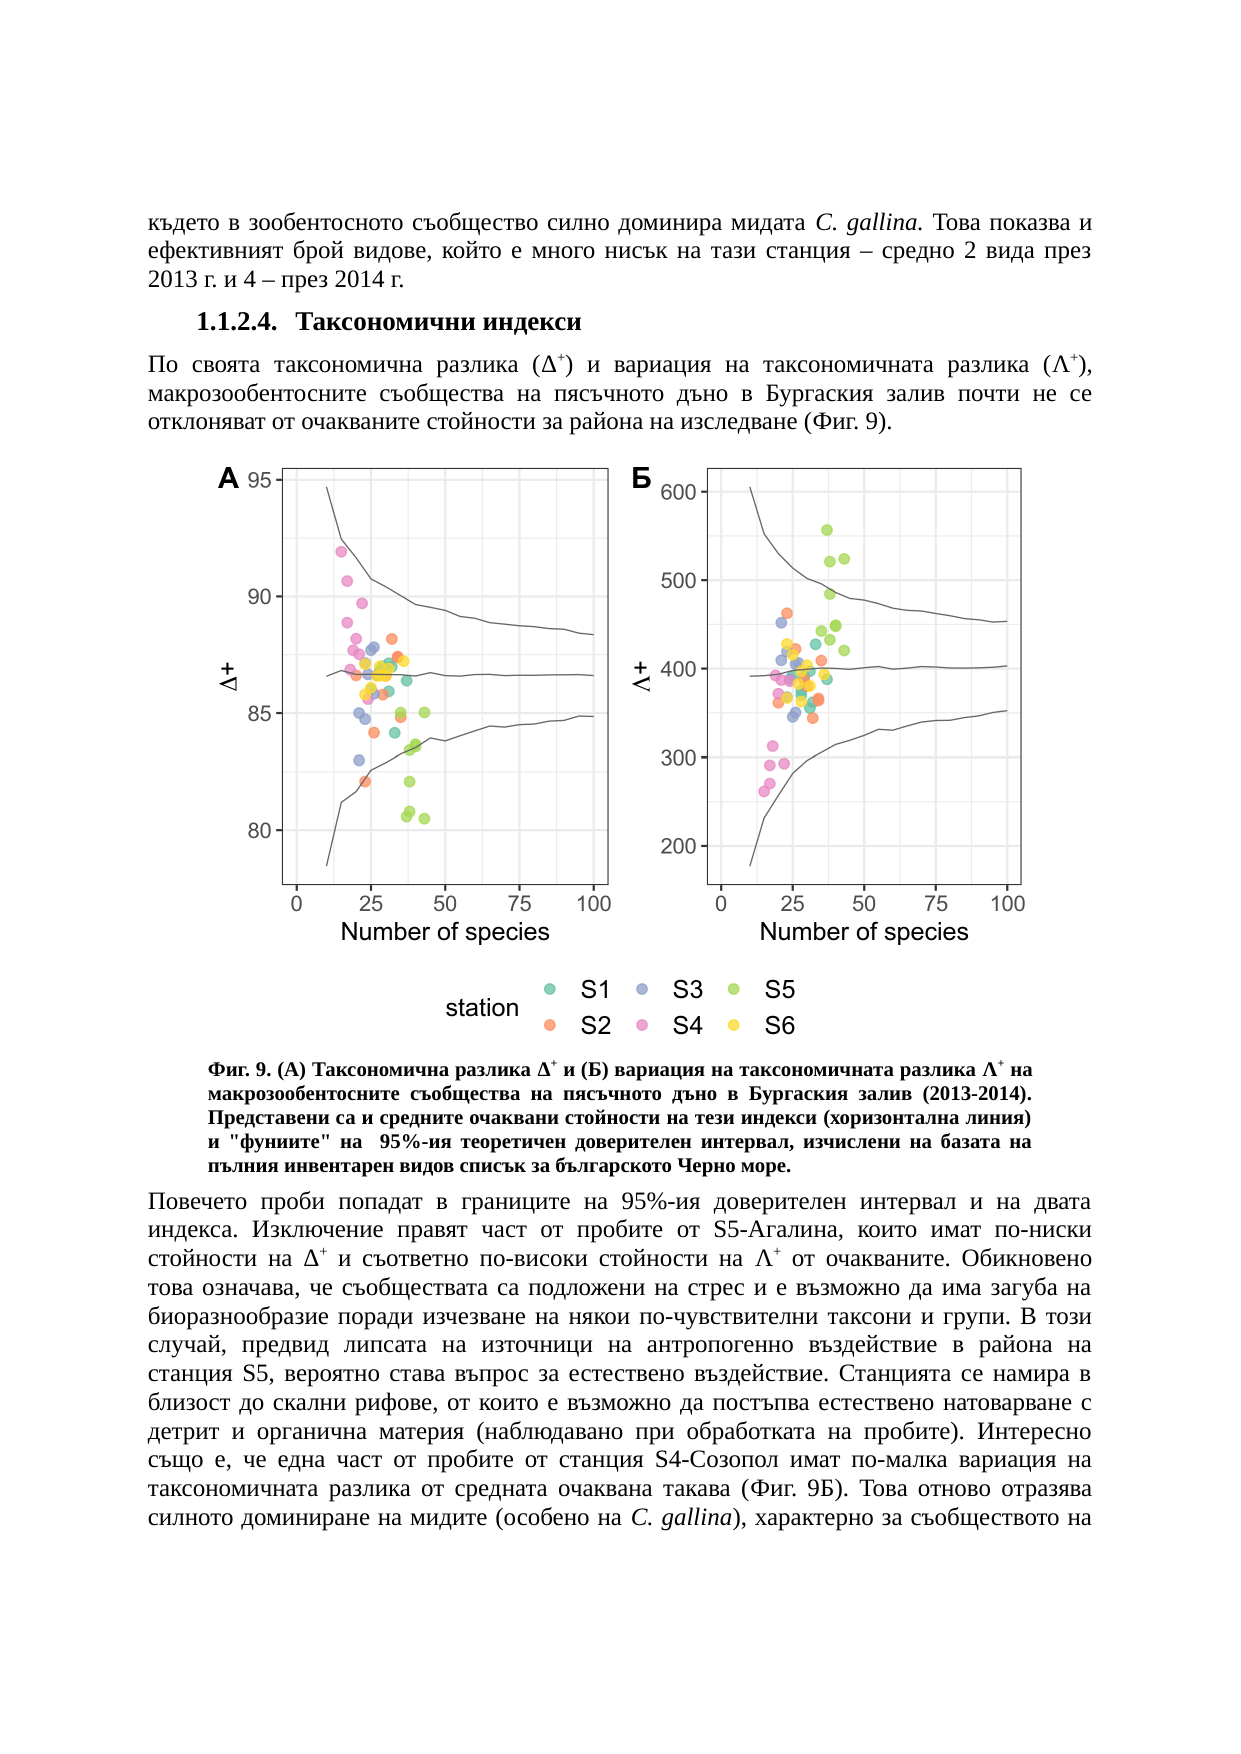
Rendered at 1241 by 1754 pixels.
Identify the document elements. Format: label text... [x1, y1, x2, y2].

text Фиг. 9. (А) Таксономична разлика Δ+ и (Б) вариация на таксономичната разлика Λ+ на макрозообентосните съобщества на пясъчното дъно в Бургаския залив (2013-2014). Представени са и средните очаквани стойности на тези индекси (хоризонтална линия) и "фуниите" на 95%-ия теоретичен доверителен интервал, изчислени на базата на пълния инвентарен видов списък за българското Черно море. [208, 1057, 1033, 1177]
text където в зообентосното съобщество силно доминира мидата C. gallina. Това показва и ефективният брой видове, който е много нисък на тази станция – средно 2 вида през 2013 г. и 4 – през 2014 г. [148, 207, 1093, 293]
subtitle Таксономични индекси [266, 305, 1093, 336]
text Повечето проби попадат в границите на 95%-ия доверителен интервал и на двата индекса. Изключение правят част от пробите от S5-Агалина, които имат по-ниски стойности на Δ+ и съответно по-високи стойности на Λ+ от очакваните. Обикновено това означава, че съобществата са подложени на стрес и е възможно да има загуба на биоразнообразие поради изчезване на някои по-чувствителни таксони и групи. В този случай, предвид липсата на източници на антропогенно въздействие в района на станция S5, вероятно става въпрос за естествено въздействие. Станцията се намира в близост до скални рифове, от които е възможно да постъпва естествено натоварване с детрит и органична материя (наблюдавано при обработката на пробите). Интересно също е, че една част от пробите от станция S4-Созопол имат по-малка вариация на таксономичната разлика от средната очаквана такава (Фиг. 9Б). Това отново отразява силното доминиране на мидите (особено на C. gallina), характерно за съобществото на [148, 1186, 1093, 1531]
text По своята таксономична разлика (Δ+) и вариация на таксономичната разлика (Λ+), макрозообентосните съобщества на пясъчното дъно в Бургаския залив почти не се отклоняват от очакваните стойности за района на изследване (Фиг. 9). [148, 349, 1093, 435]
picture [207, 456, 1033, 1057]
